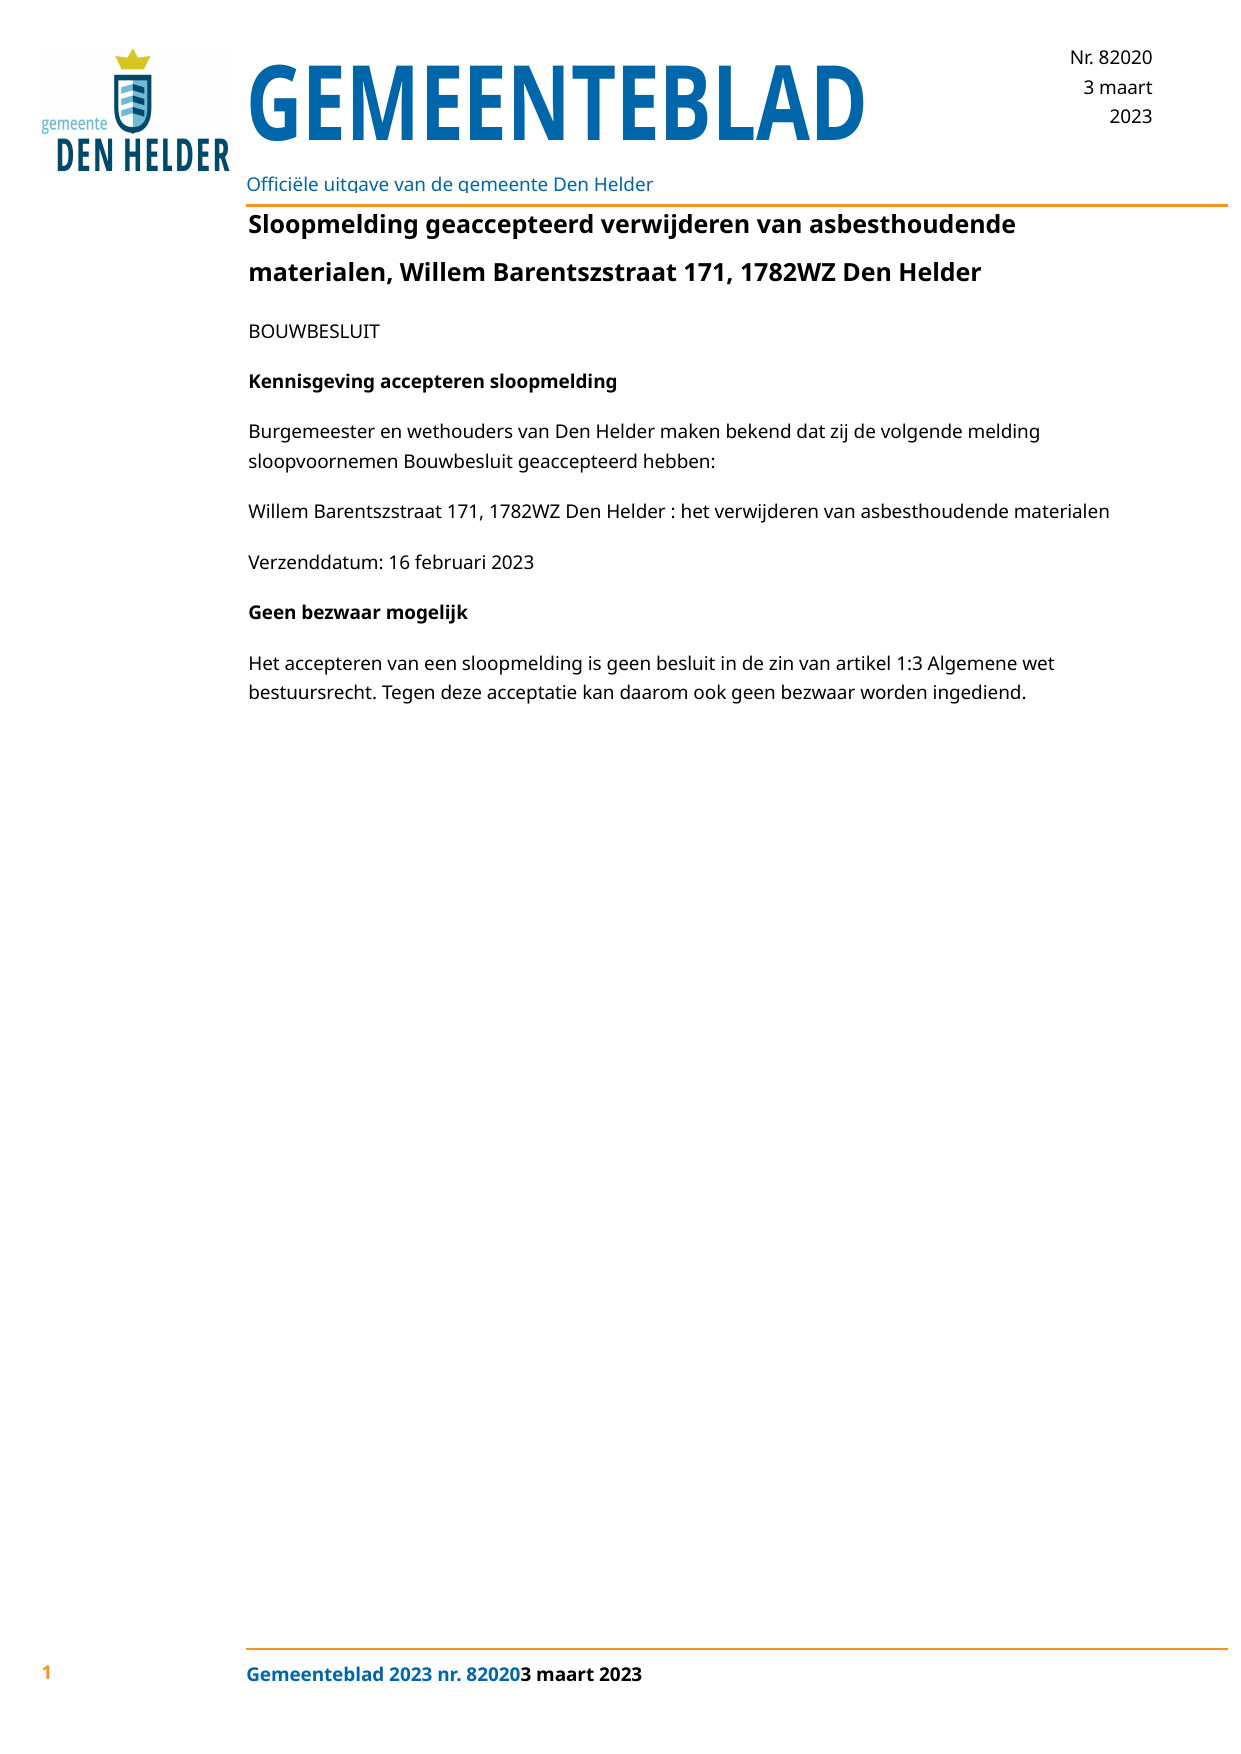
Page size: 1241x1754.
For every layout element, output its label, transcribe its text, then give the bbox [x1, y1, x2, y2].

text Het accepteren van een sloopmelding is geen besluit in de zin van artikel 1:3 Algemene wet bestuursrecht. Tegen deze acceptatie kan daarom ook geen bezwaar worden ingediend. [248, 650, 1152, 705]
text Geen bezwaar mogelijk [248, 599, 1152, 625]
text Kennisgeving accepteren sloopmelding [248, 368, 1152, 394]
text Sloopmelding geaccepteerd verwijderen van asbesthoudende materialen, Willem Barentszstraat 171, 1782WZ Den Helder [248, 207, 1152, 288]
picture [220, 160, 224, 172]
picture [41, 47, 231, 172]
text Verzenddatum: 16 februari 2023 [248, 549, 1152, 575]
picture [63, 144, 68, 165]
text Burgemeester en wethouders van Den Helder maken bekend dat zij de volgende melding sloopvoornemen Bouwbesluit geaccepteerd hebben: [248, 419, 1152, 474]
text BOUWBESLUIT [248, 318, 1152, 344]
picture [182, 144, 187, 165]
text Willem Barentszstraat 171, 1782WZ Den Helder : het verwijderen van asbesthoudende materialen [248, 499, 1152, 524]
picture [130, 157, 135, 172]
picture [100, 154, 106, 172]
